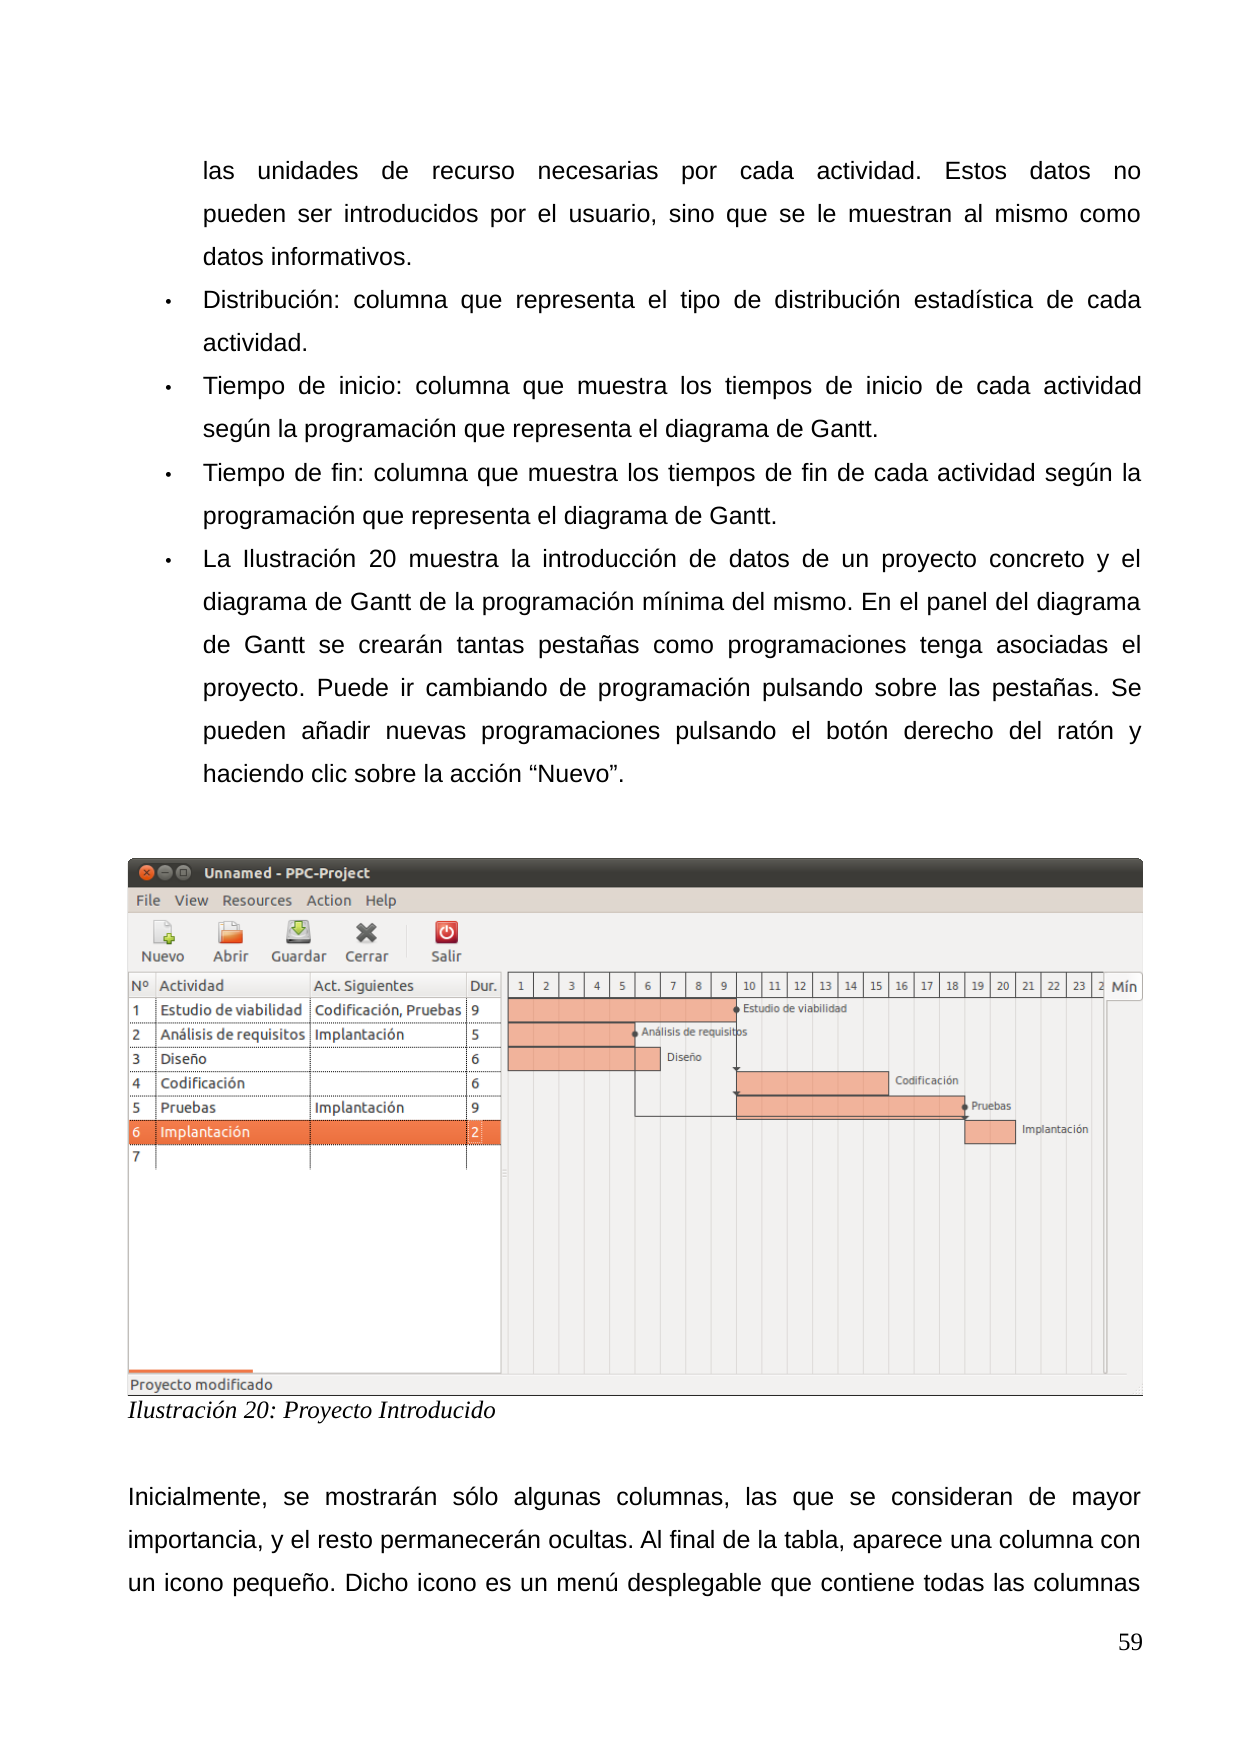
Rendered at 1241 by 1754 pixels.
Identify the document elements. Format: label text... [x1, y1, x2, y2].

text Inicialmente, se mostrarán sólo algunas columnas, las que se consideran de mayor importancia, y el resto permanecerán ocultas. Al final de la tabla, aparece una columna con un icono pequeño. Dicho icono es un menú desplegable que contiene todas las columnas [128, 1481, 1143, 1596]
picture [127, 858, 1143, 1396]
list Tiempo de inicio: columna que muestra los tiempos de inicio de cada actividad según la programación que representa el diagrama de Gantt. [165, 371, 1143, 443]
text Ilustración 20: Proyecto Introducido [128, 1396, 1143, 1424]
list las unidades de recurso necesarias por cada actividad. Estos datos no pueden ser introducidos por el usuario, sino que se le muestran al mismo como datos informativos. [165, 156, 1143, 271]
list La Ilustración 20 muestra la introducción de datos de un proyecto concreto y el diagrama de Gantt de la programación mínima del mismo. En el panel del diagrama de Gantt se crearán tantas pestañas como programaciones tenga asociadas el proyecto. Puede ir cambiando de programación pulsando sobre las pestañas. Se pueden añadir nuevas programaciones pulsando el botón derecho del ratón y haciendo clic sobre la acción “Nuevo”. [165, 544, 1143, 788]
list Distribución: columna que representa el tipo de distribución estadística de cada actividad. [165, 285, 1143, 357]
list Tiempo de fin: columna que muestra los tiempos de fin de cada actividad según la programación que representa el diagrama de Gantt. [165, 457, 1143, 529]
